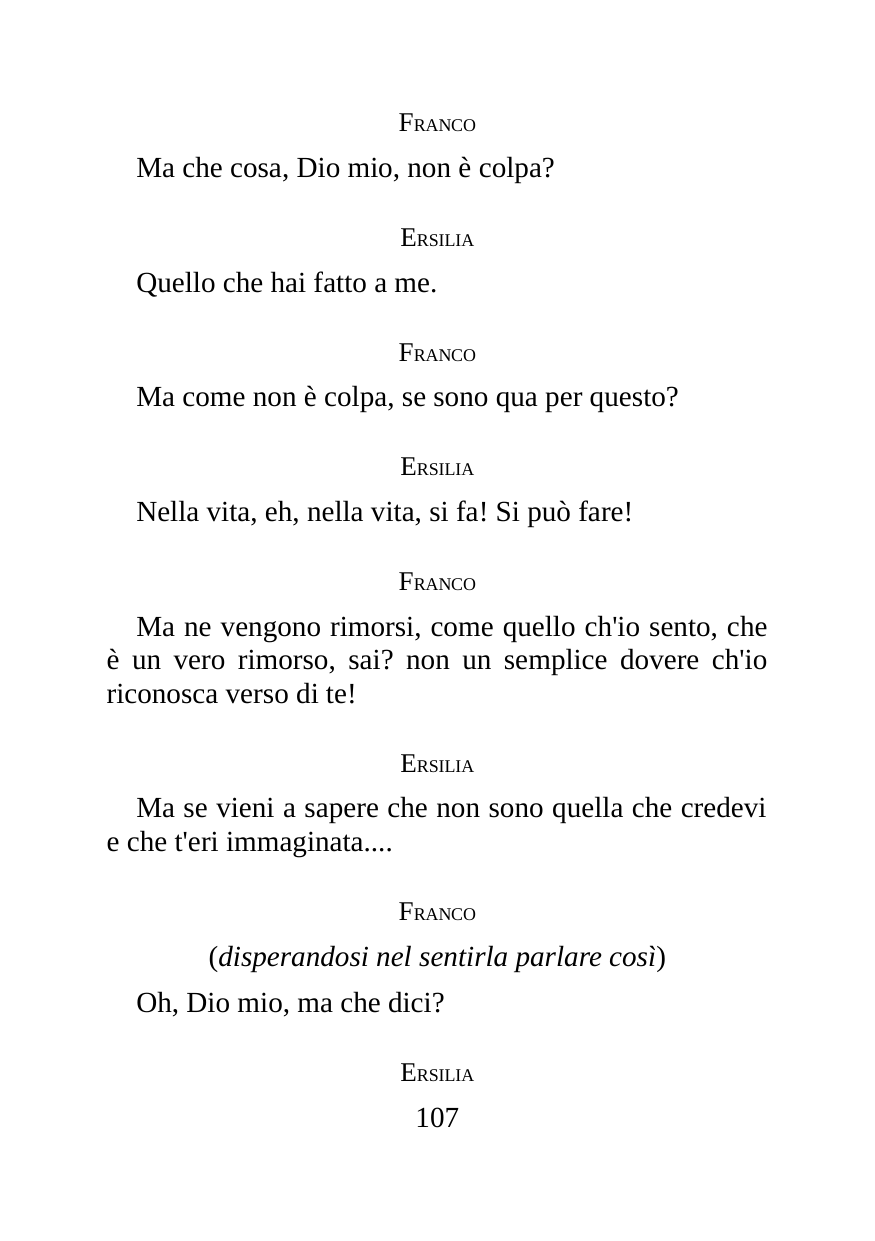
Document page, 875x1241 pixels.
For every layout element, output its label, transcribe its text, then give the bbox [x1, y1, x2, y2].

text (disperandosi nel sentirla parlare così) [106, 939, 768, 972]
text Franco [106, 565, 768, 596]
text Ma se vieni a sapere che non sono quella che credevi e che t'eri immaginata.... [106, 791, 768, 858]
text Ma ne vengono rimorsi, come quello ch'io sento, che è un vero rimorso, sai? non un semplice dovere ch'io riconosca verso di te! [106, 609, 768, 709]
text Ersilia [106, 747, 768, 778]
text Franco [106, 895, 768, 926]
text Ma che cosa, Dio mio, non è colpa? [106, 150, 768, 183]
text Franco [106, 336, 768, 367]
text Quello che hai fatto a me. [106, 265, 768, 298]
text Oh, Dio mio, ma che dici? [106, 985, 768, 1018]
text Franco [106, 106, 768, 137]
text Ersilia [106, 221, 768, 252]
text Ersilia [106, 450, 768, 482]
text Ma come non è colpa, se sono qua per questo? [106, 379, 768, 413]
text Ersilia [106, 1056, 768, 1087]
text Nella vita, eh, nella vita, si fa! Si può fare! [106, 494, 768, 528]
